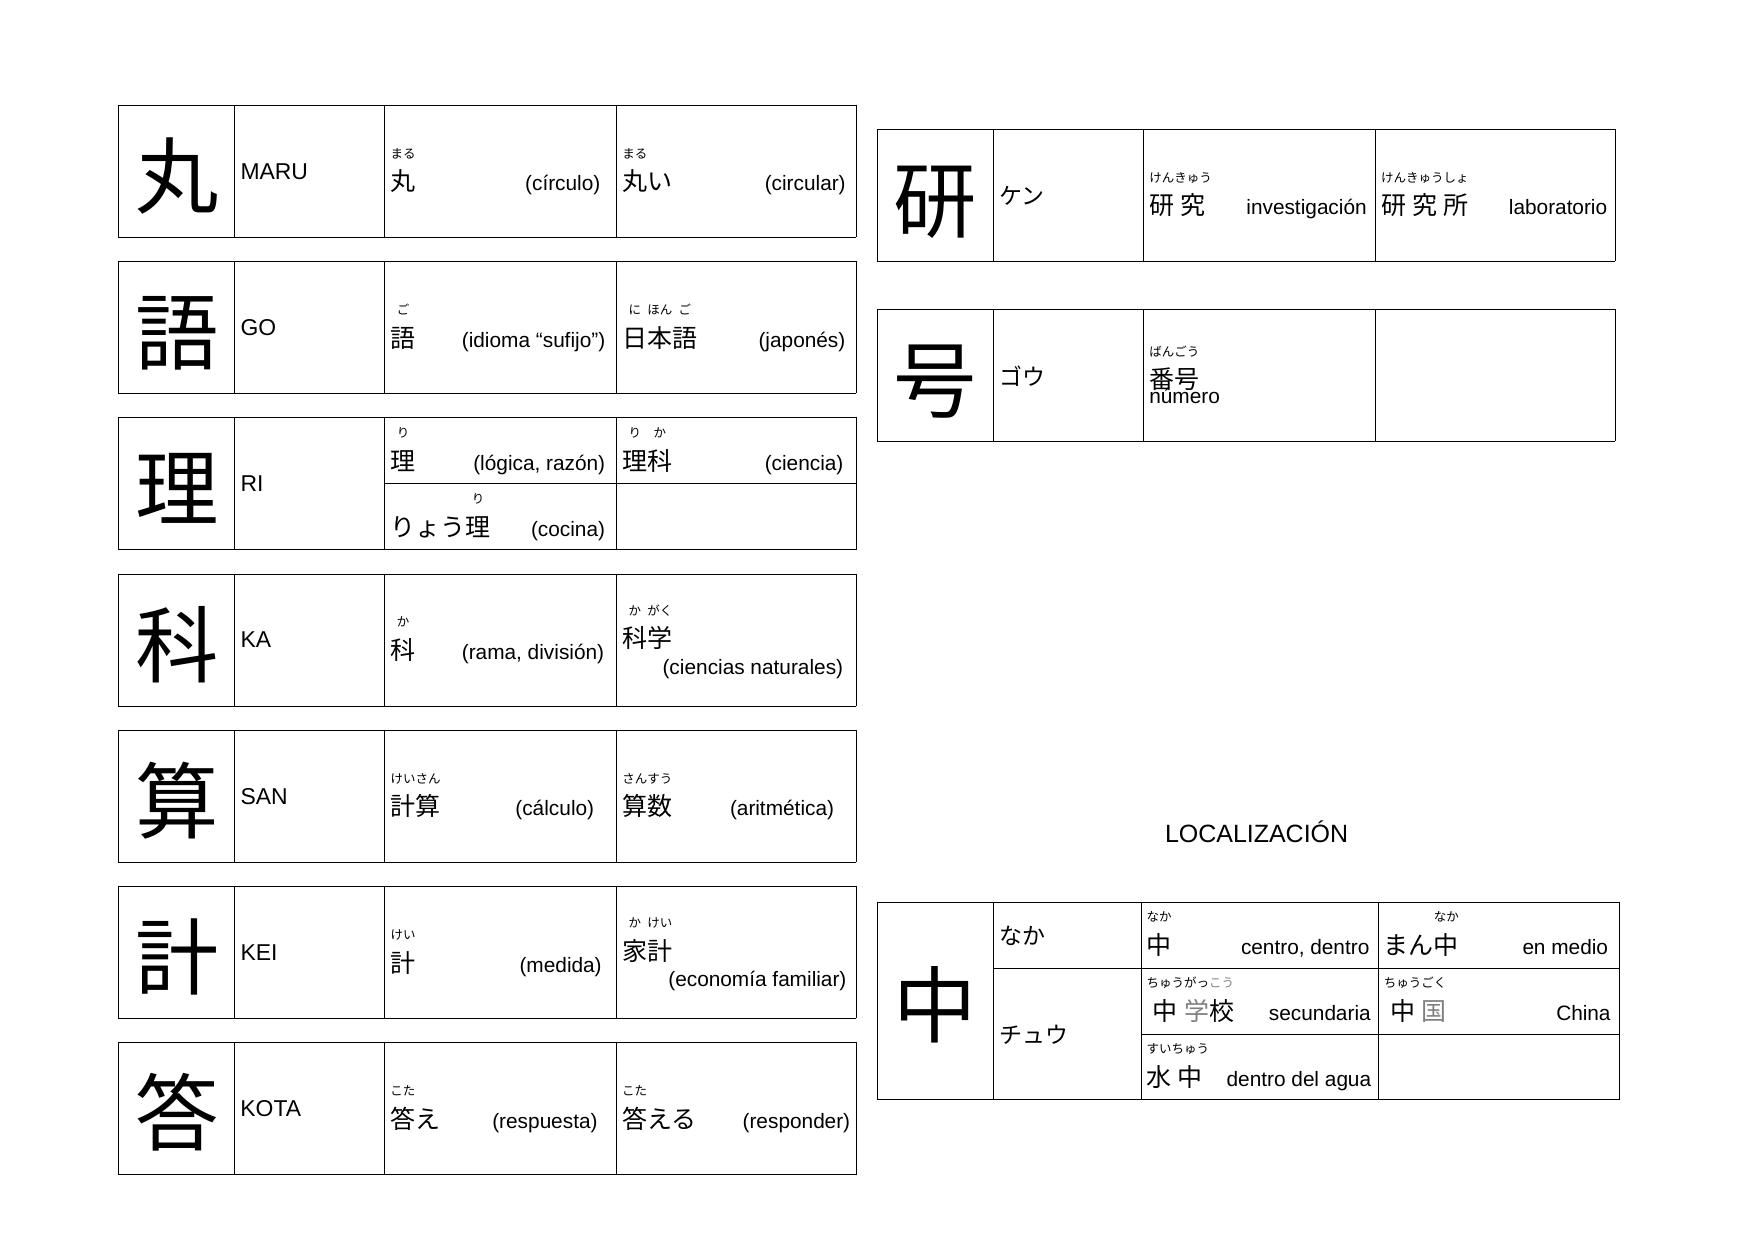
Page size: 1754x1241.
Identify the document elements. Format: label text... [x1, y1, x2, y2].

table_header 語ご (idioma “sufijo”) [385, 262, 616, 393]
table_header KEI [235, 887, 384, 1018]
table_header 科 [119, 575, 234, 706]
table_header RI [235, 418, 384, 549]
table_header 日に本ほん語ご (japonés) [617, 262, 856, 393]
table_header 計けい算さん (cálculo) [385, 731, 616, 862]
table_header 答こたえ (respuesta) [385, 1043, 616, 1174]
table_cell [1379, 1035, 1619, 1099]
table_header 丸 [119, 106, 234, 237]
table_header 算 [119, 731, 234, 862]
table_header 号 [878, 310, 993, 441]
text LOCALIZACIÓN [877, 819, 1636, 848]
table_header MARU [235, 106, 384, 237]
table_header 研けん究きゅう所しょ laboratorio [1376, 130, 1615, 261]
table_header GO [235, 262, 384, 393]
table_header 理 [119, 418, 234, 549]
table_header 計けい (medida) [385, 887, 616, 1018]
table_header 理り (lógica, razón) [385, 418, 616, 483]
table_header 中なか centro, dentro [1142, 903, 1378, 967]
table_header 科か学がく (ciencias naturales) [617, 575, 856, 706]
table_header 丸まるい (circular) [617, 106, 856, 237]
table_header 中 [878, 903, 993, 1099]
table_header 理り科か (ciencia) [617, 418, 856, 483]
table_header 家か計けい (economía familiar) [617, 887, 856, 1018]
table_cell りょう理り (cocina) [385, 484, 616, 549]
table_header 研けん究きゅう investigación [1144, 130, 1375, 261]
table_header 研 [878, 130, 993, 261]
table_cell チュウ [994, 969, 1141, 1099]
table_header 計 [119, 887, 234, 1018]
table_header SAN [235, 731, 384, 862]
table_header 科か (rama, división) [385, 575, 616, 706]
table_header 答 [119, 1043, 234, 1174]
table_header 語 [119, 262, 234, 393]
table_header なか [994, 903, 1141, 967]
table_header 丸まる (círculo) [385, 106, 616, 237]
table_header 答こたえる (responder) [617, 1043, 856, 1174]
table_cell 水すい中ちゅう dentro del agua [1142, 1035, 1378, 1099]
table_header ゴウ [994, 310, 1143, 441]
table_header 番ばん号ごう número [1144, 310, 1375, 441]
table_header [1376, 310, 1615, 441]
table_header KOTA [235, 1043, 384, 1174]
table_header KA [235, 575, 384, 706]
table_cell 中ちゅう学がっ校こう secundaria [1142, 969, 1378, 1033]
table_header まん中なか en medio [1379, 903, 1619, 967]
table_header ケン [994, 130, 1143, 261]
table_header 算さん数すう (aritmética) [617, 731, 856, 862]
table_cell 中ちゅう国ごく China [1379, 969, 1619, 1033]
table_cell [617, 484, 856, 549]
